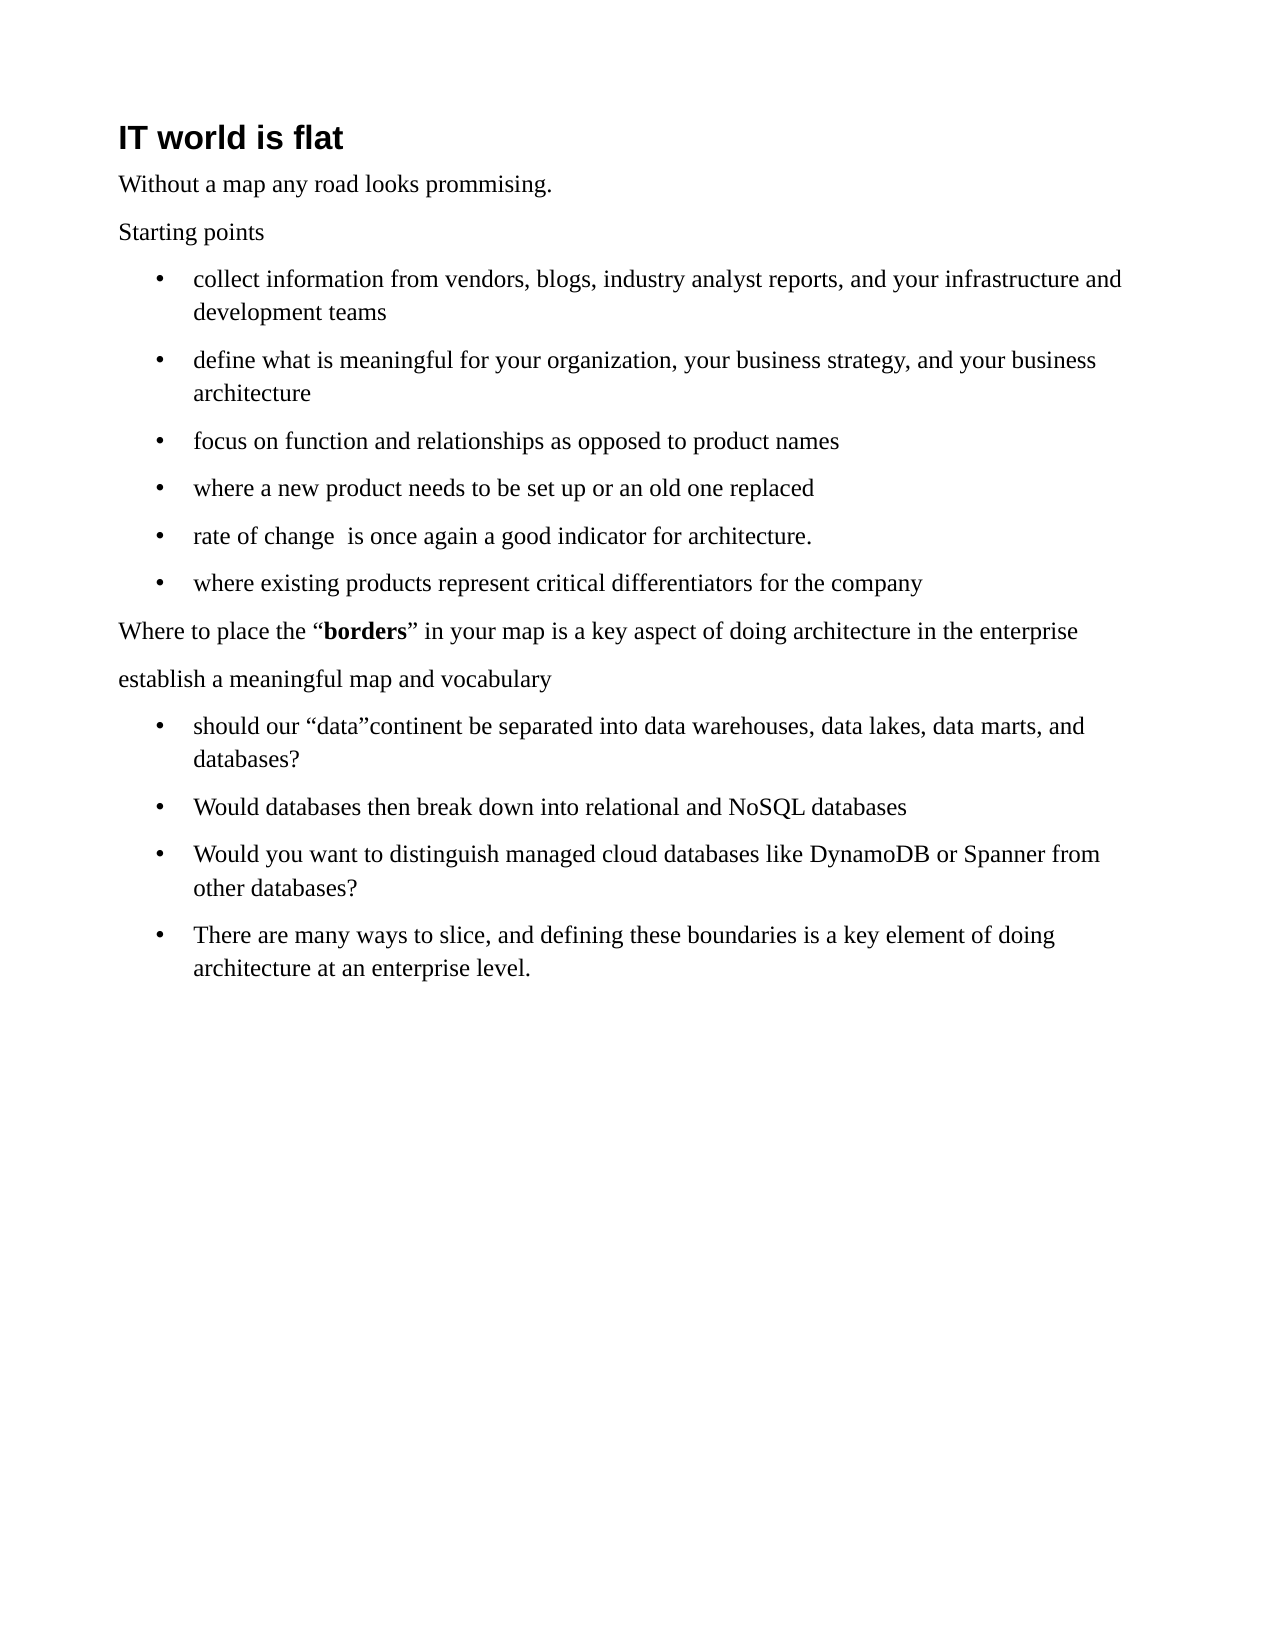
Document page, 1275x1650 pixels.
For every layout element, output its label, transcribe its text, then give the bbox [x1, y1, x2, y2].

list should our “data”continent be separated into data warehouses, data lakes, data marts, and databases? [156, 711, 1157, 773]
list define what is meaningful for your organization, your business strategy, and your business architecture [156, 345, 1157, 407]
list where a new product needs to be set up or an old one replaced [156, 473, 1157, 502]
list collect information from vendors, blogs, industry analyst reports, and your infrastructure and development teams [156, 264, 1157, 326]
list Would you want to distinguish managed cloud databases like DynamoDB or Spanner from other databases? [156, 839, 1157, 901]
list rate of change is once again a good indicator for architecture. [156, 521, 1157, 550]
text establish a meaningful map and vocabulary [118, 664, 1157, 692]
list Would databases then break down into relational and NoSQL databases [156, 792, 1157, 821]
subtitle IT world is flat [118, 118, 1157, 157]
text Without a map any road looks prommising. [118, 169, 1157, 198]
text Starting points [118, 217, 1157, 246]
text Where to place the “borders” in your map is a key aspect of doing architecture in the enterprise [118, 616, 1157, 645]
list focus on function and relationships as opposed to product names [156, 426, 1157, 454]
list where existing products represent critical differentiators for the company [156, 568, 1157, 597]
list There are many ways to slice, and defining these boundaries is a key element of doing architecture at an enterprise level. [156, 920, 1157, 982]
